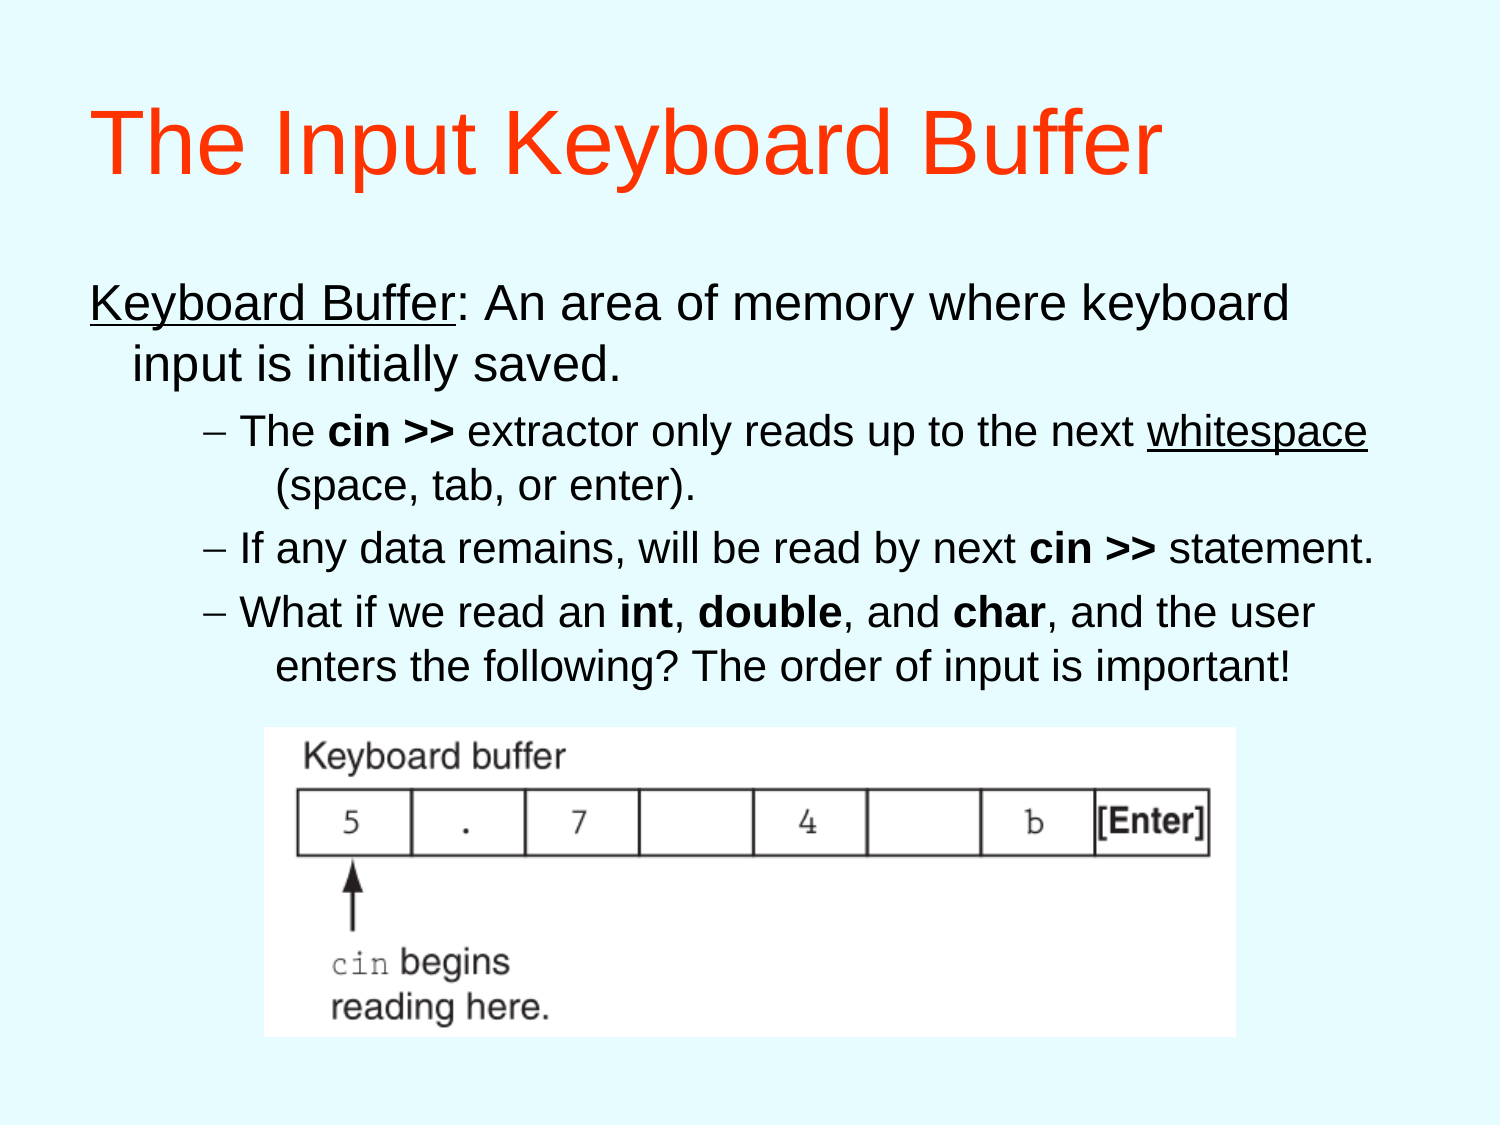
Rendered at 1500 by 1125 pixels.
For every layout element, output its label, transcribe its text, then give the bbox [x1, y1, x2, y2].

picture [264, 727, 1236, 1037]
title The Input Keyboard Buffer [75, 45, 1423, 231]
list Keyboard Buffer: An area of memory where keyboard input is initially saved. The cin >> extractor only reads up to the next whitespace (space, tab, or enter). If any data remains, will be read by next cin >> statement. What if we read an int, double, and char, and the user enters the following? The order of input is important! [75, 262, 1423, 706]
